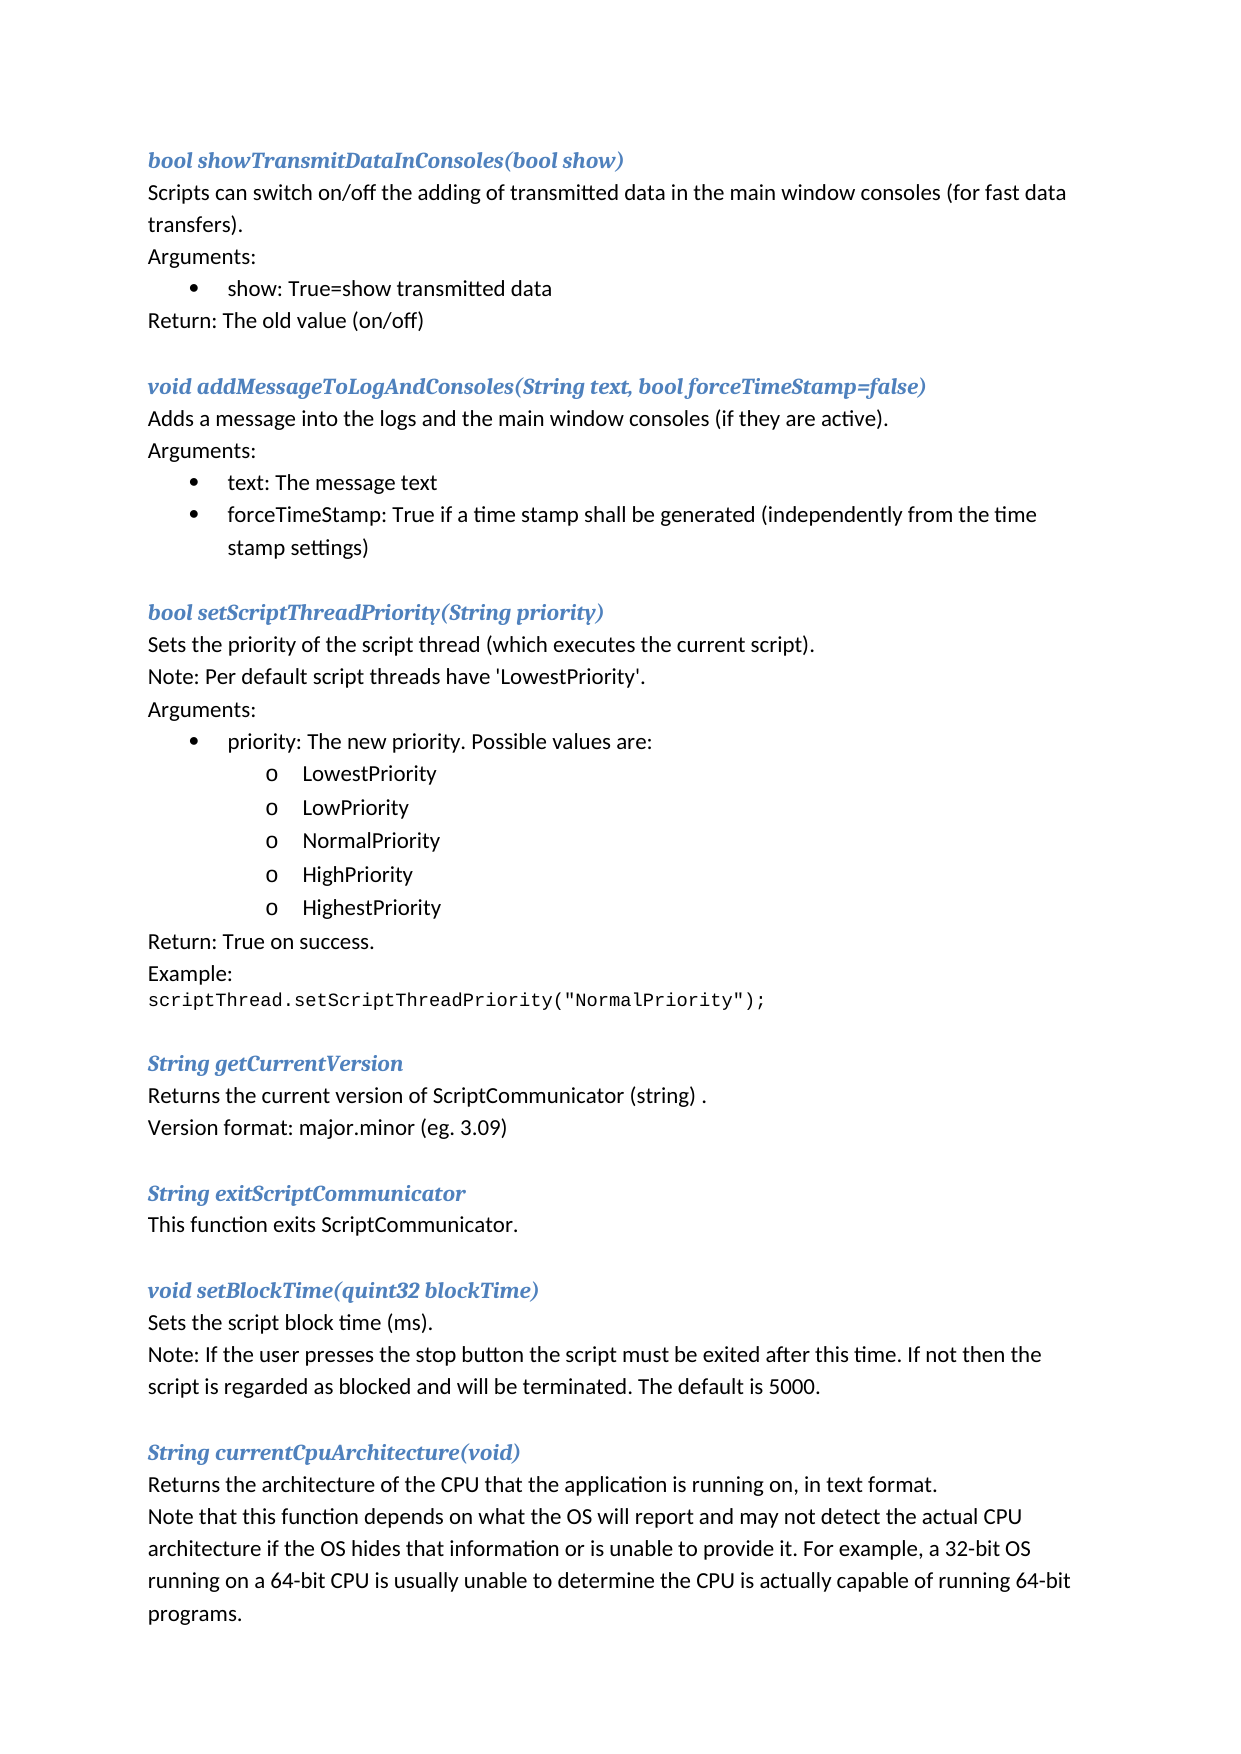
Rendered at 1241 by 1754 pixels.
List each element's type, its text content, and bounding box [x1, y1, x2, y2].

text Sets the script block time (ms). [148, 1308, 1093, 1336]
text Scripts can switch on/off the adding of transmitted data in the main window consoles (for fast data transfers). [148, 178, 1093, 238]
text Example: [148, 959, 1093, 987]
subtitle String currentCpuArchitecture(void) [148, 1440, 1093, 1466]
text Version format: major.minor (eg. 3.09) [148, 1113, 1093, 1141]
list text: The message text [190, 468, 1093, 496]
text scriptThread.setScriptThreadPriority("NormalPriority"); [148, 991, 1093, 1012]
list NormalPriority [265, 826, 1093, 855]
subtitle void setBlockTime(quint32 blockTime) [148, 1278, 1093, 1304]
text Adds a message into the logs and the main window consoles (if they are active). [148, 404, 1093, 432]
subtitle void addMessageToLogAndConsoles(String text, bool forceTimeStamp=false) [148, 374, 1093, 400]
list priority: The new priority. Possible values are: [190, 727, 1093, 755]
list HighestPriority [265, 893, 1093, 922]
list HighPriority [265, 860, 1093, 889]
text Note that this function depends on what the OS will report and may not detect the actual CPU architecture if the OS hides that information or is unable to provide it. For example, a 32-bit OS running on a 64-bit CPU is usually unable to determine the CPU is actually capable of running 64-bit programs. [148, 1502, 1093, 1627]
text Return: The old value (on/off) [148, 307, 1093, 334]
text Arguments: [148, 436, 1093, 464]
text Arguments: [148, 695, 1093, 723]
list forceTimeStamp: True if a time stamp shall be generated (independently from the time stamp settings) [190, 501, 1093, 561]
text Sets the priority of the script thread (which executes the current script). [148, 630, 1093, 658]
text Returns the architecture of the CPU that the application is running on, in text format. [148, 1470, 1093, 1498]
subtitle bool setScriptThreadPriority(String priority) [148, 600, 1093, 626]
list LowestPriority [265, 759, 1093, 788]
list LowPriority [265, 793, 1093, 822]
subtitle bool showTransmitDataInConsoles(bool show) [148, 148, 1093, 174]
list show: True=show transmitted data [190, 274, 1093, 302]
text This function exits ScriptCommunicator. [148, 1211, 1093, 1238]
text Arguments: [148, 242, 1093, 270]
subtitle String exitScriptCommunicator [148, 1180, 1093, 1207]
text Returns the current version of ScriptCommunicator (string) . [148, 1081, 1093, 1109]
text Return: True on success. [148, 927, 1093, 955]
text Note: Per default script threads have 'LowestPriority'. [148, 662, 1093, 691]
subtitle String getCurrentVersion [148, 1051, 1093, 1077]
text Note: If the user presses the stop button the script must be exited after this time. If not then the script is regarded as blocked and will be terminated. The default is 5000. [148, 1340, 1093, 1400]
